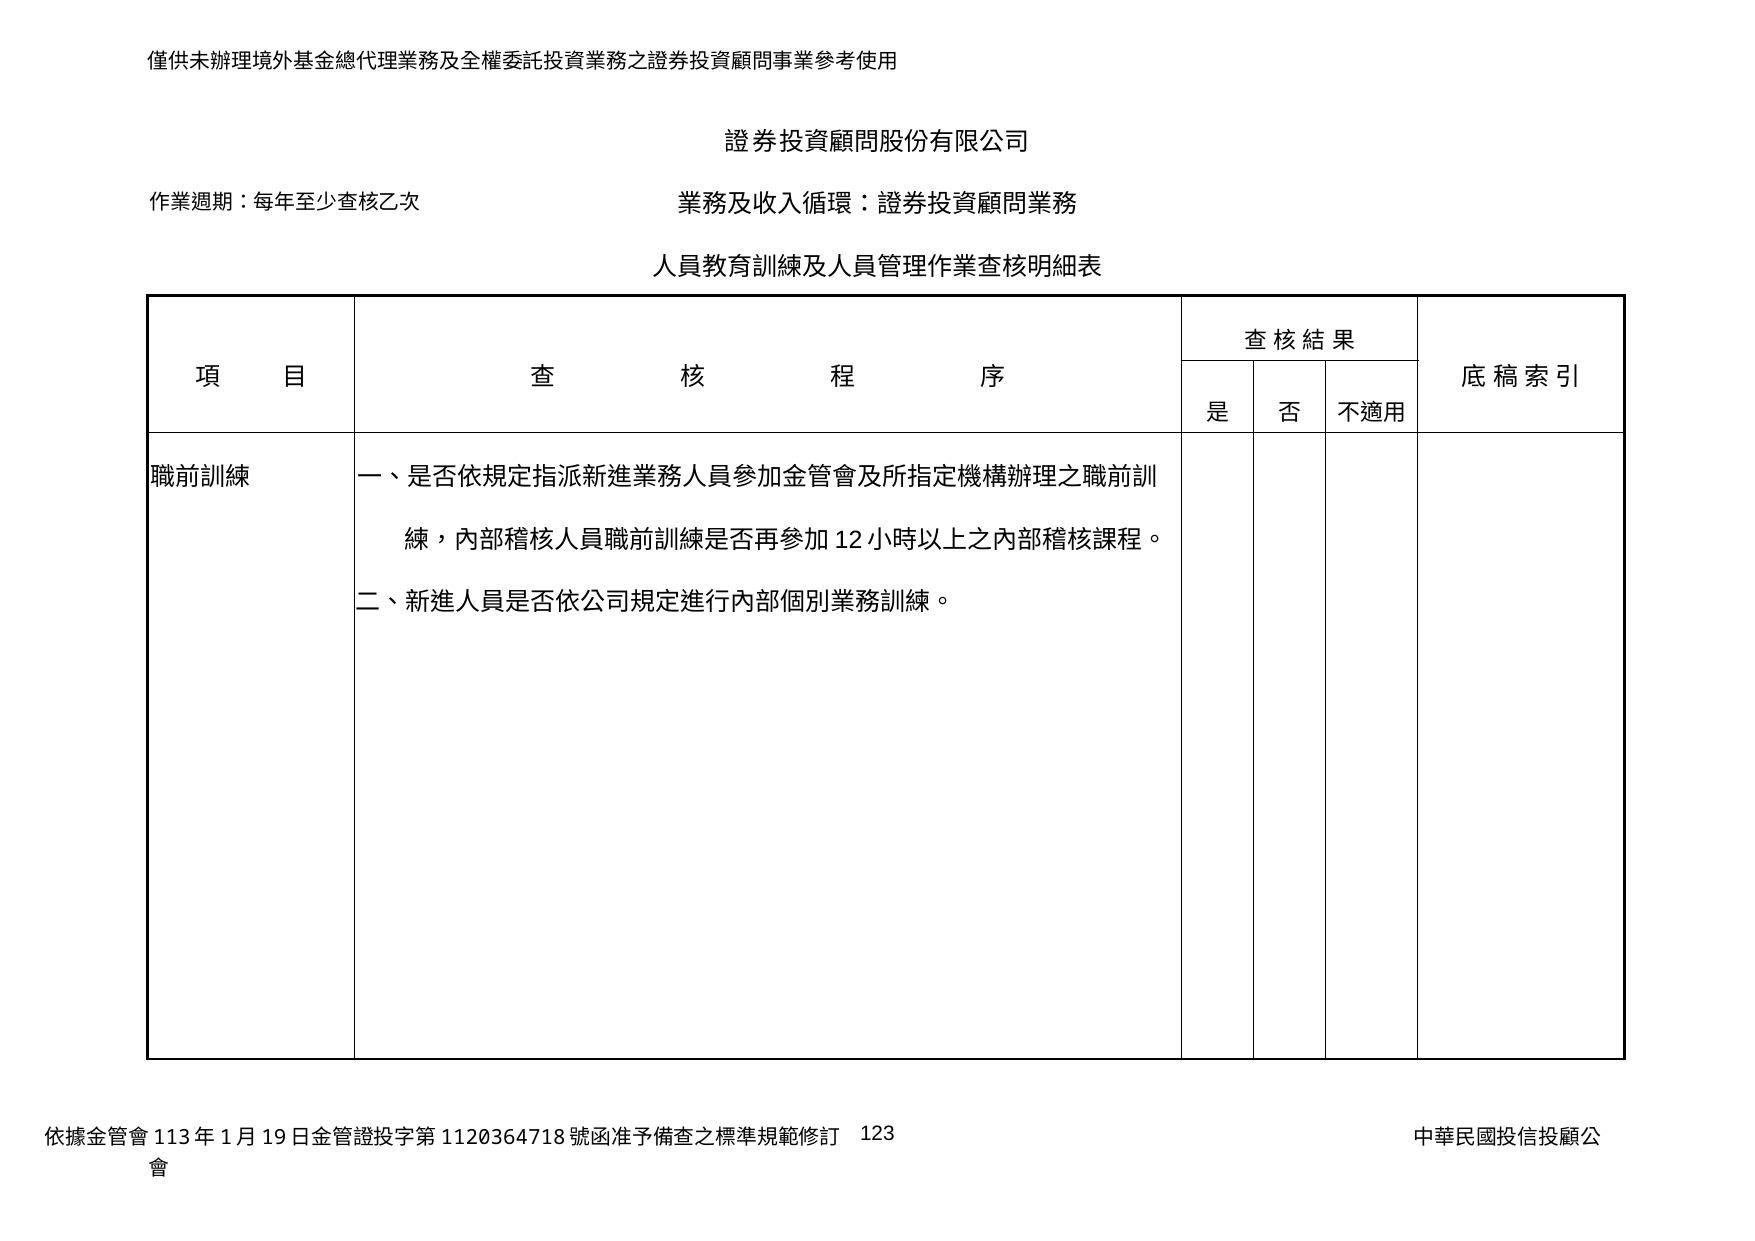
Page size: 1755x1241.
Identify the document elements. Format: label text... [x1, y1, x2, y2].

table_cell [1182, 433, 1253, 1058]
table_header 底稿索引 [1418, 297, 1623, 432]
table_cell 是 [1182, 361, 1253, 432]
table_cell 不適用 [1326, 361, 1417, 432]
table_header 查核結果 [1182, 297, 1417, 360]
table_cell [1418, 433, 1623, 1058]
table_cell [1326, 433, 1417, 1058]
text 證券投資顧問股份有限公司 [148, 98, 1606, 160]
table_header 項 目 [149, 297, 354, 432]
table_header 查 核 程 序 [355, 297, 1181, 432]
table_cell [1254, 433, 1325, 1058]
table_cell 一、是否依規定指派新進業務人員參加金管會及所指定機構辦理之職前訓練，內部稽核人員職前訓練是否再參加12小時以上之內部稽核課程。 二、新進人員是否依公司規定進行內部個別業務訓練。 [355, 433, 1181, 1058]
text 人員教育訓練及人員管理作業查核明細表 [148, 223, 1606, 285]
text 業務及收入循環：證券投資顧問業務 [148, 160, 1606, 223]
table_cell 職前訓練 [149, 433, 354, 1058]
table_cell 否 [1254, 361, 1325, 432]
